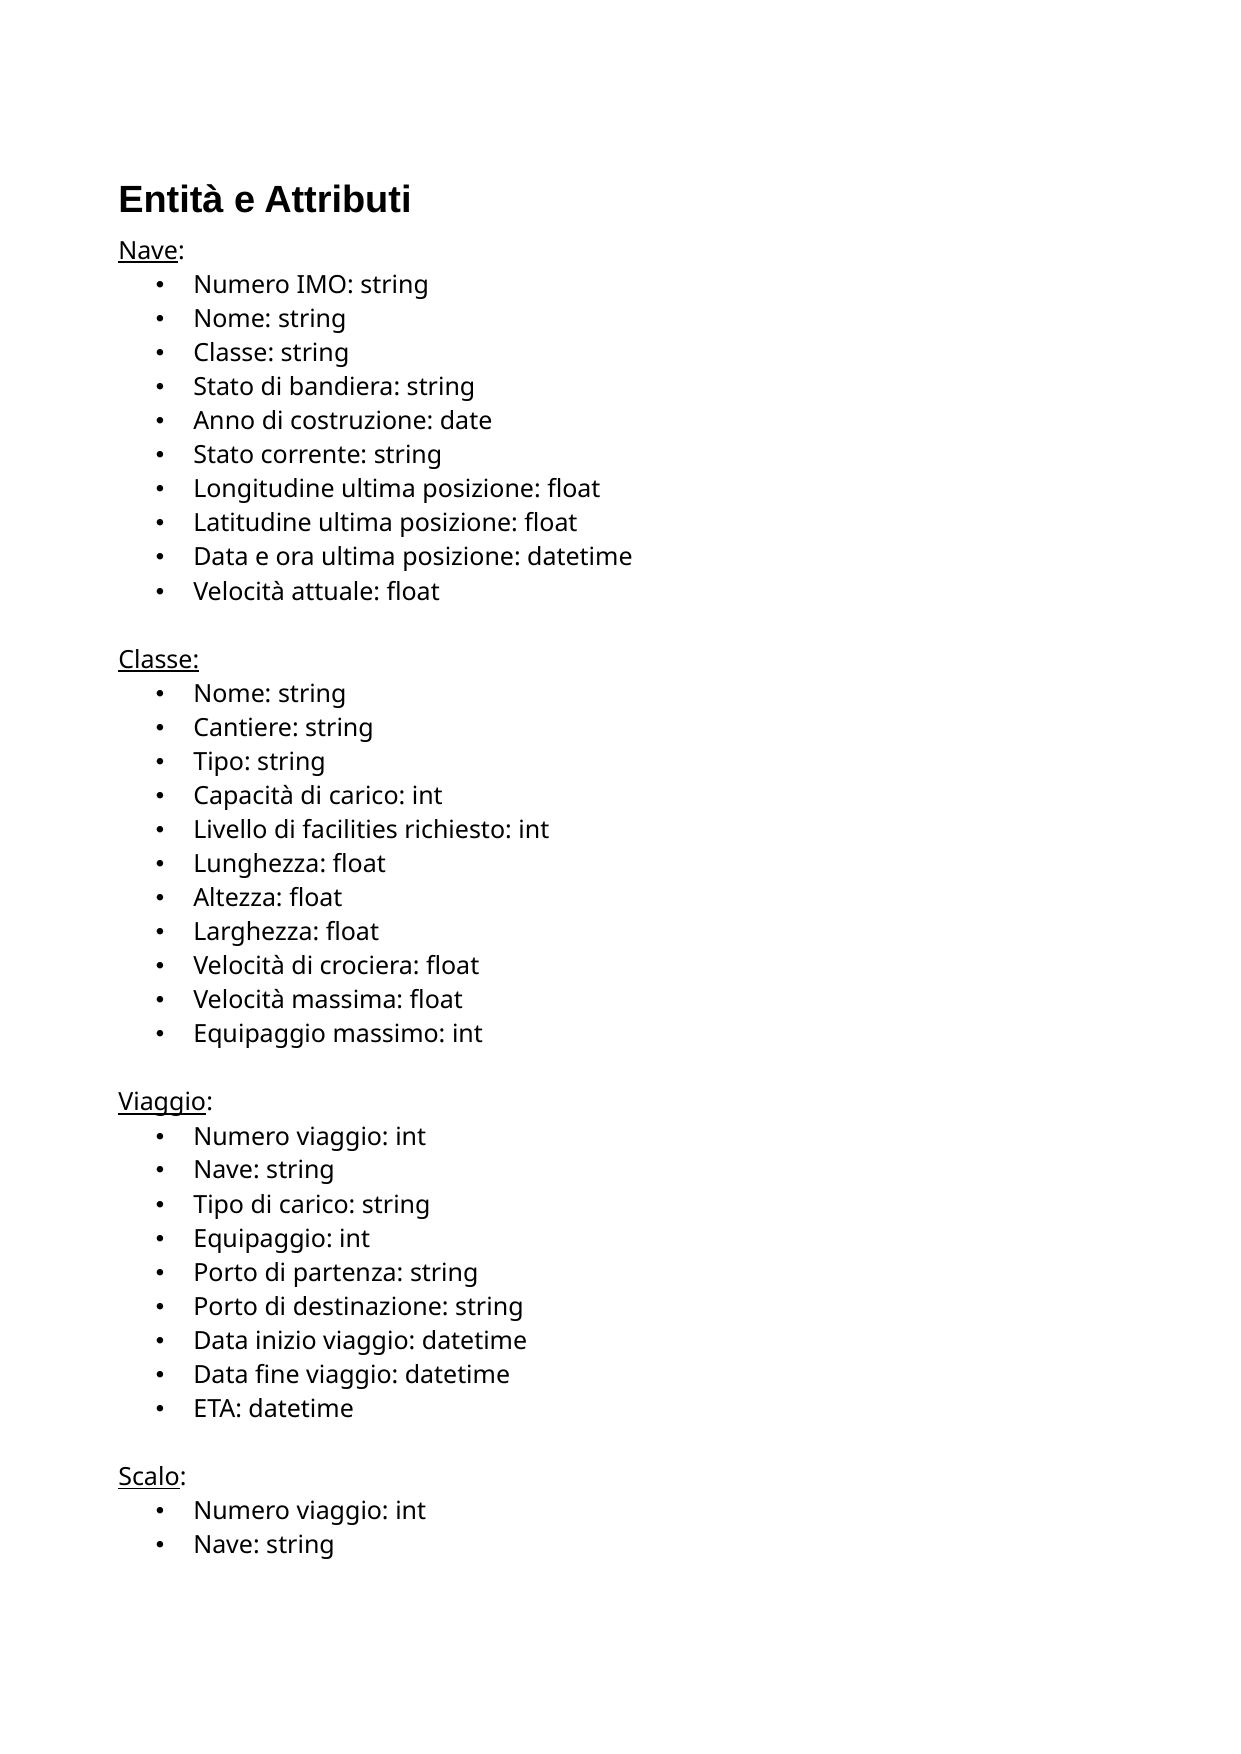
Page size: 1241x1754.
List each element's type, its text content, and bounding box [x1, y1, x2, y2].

list Nome: string [156, 301, 1122, 335]
list Equipaggio massimo: int [156, 1016, 1122, 1050]
text Scalo: [118, 1459, 1122, 1493]
list Data e ora ultima posizione: datetime [156, 539, 1122, 573]
list Numero IMO: string [156, 267, 1122, 301]
list Numero viaggio: int [156, 1118, 1122, 1152]
list Larghezza: float [156, 914, 1122, 948]
list Nome: string [156, 675, 1122, 709]
list Altezza: float [156, 880, 1122, 914]
list Anno di costruzione: date [156, 403, 1122, 437]
list Velocità di crociera: float [156, 948, 1122, 982]
list Equipaggio: int [156, 1220, 1122, 1254]
list Nave: string [156, 1527, 1122, 1561]
list Cantiere: string [156, 709, 1122, 743]
list Classe: string [156, 335, 1122, 369]
list Data inizio viaggio: datetime [156, 1322, 1122, 1357]
subtitle Entità e Attributi [118, 176, 1122, 220]
list Porto di partenza: string [156, 1254, 1122, 1288]
list Tipo di carico: string [156, 1186, 1122, 1220]
list Latitudine ultima posizione: float [156, 505, 1122, 539]
text Nave: [118, 232, 1122, 267]
list Stato corrente: string [156, 437, 1122, 471]
list Livello di facilities richiesto: int [156, 812, 1122, 846]
list Data fine viaggio: datetime [156, 1357, 1122, 1391]
list Capacità di carico: int [156, 777, 1122, 812]
list Longitudine ultima posizione: float [156, 471, 1122, 505]
list Numero viaggio: int [156, 1493, 1122, 1527]
text Viaggio: [118, 1084, 1122, 1118]
list Nave: string [156, 1152, 1122, 1186]
list Tipo: string [156, 743, 1122, 777]
list Stato di bandiera: string [156, 369, 1122, 403]
list Velocità massima: float [156, 982, 1122, 1016]
text Classe: [118, 641, 1122, 675]
list Velocità attuale: float [156, 573, 1122, 607]
list ETA: datetime [156, 1391, 1122, 1425]
list Porto di destinazione: string [156, 1288, 1122, 1322]
list Lunghezza: float [156, 846, 1122, 880]
